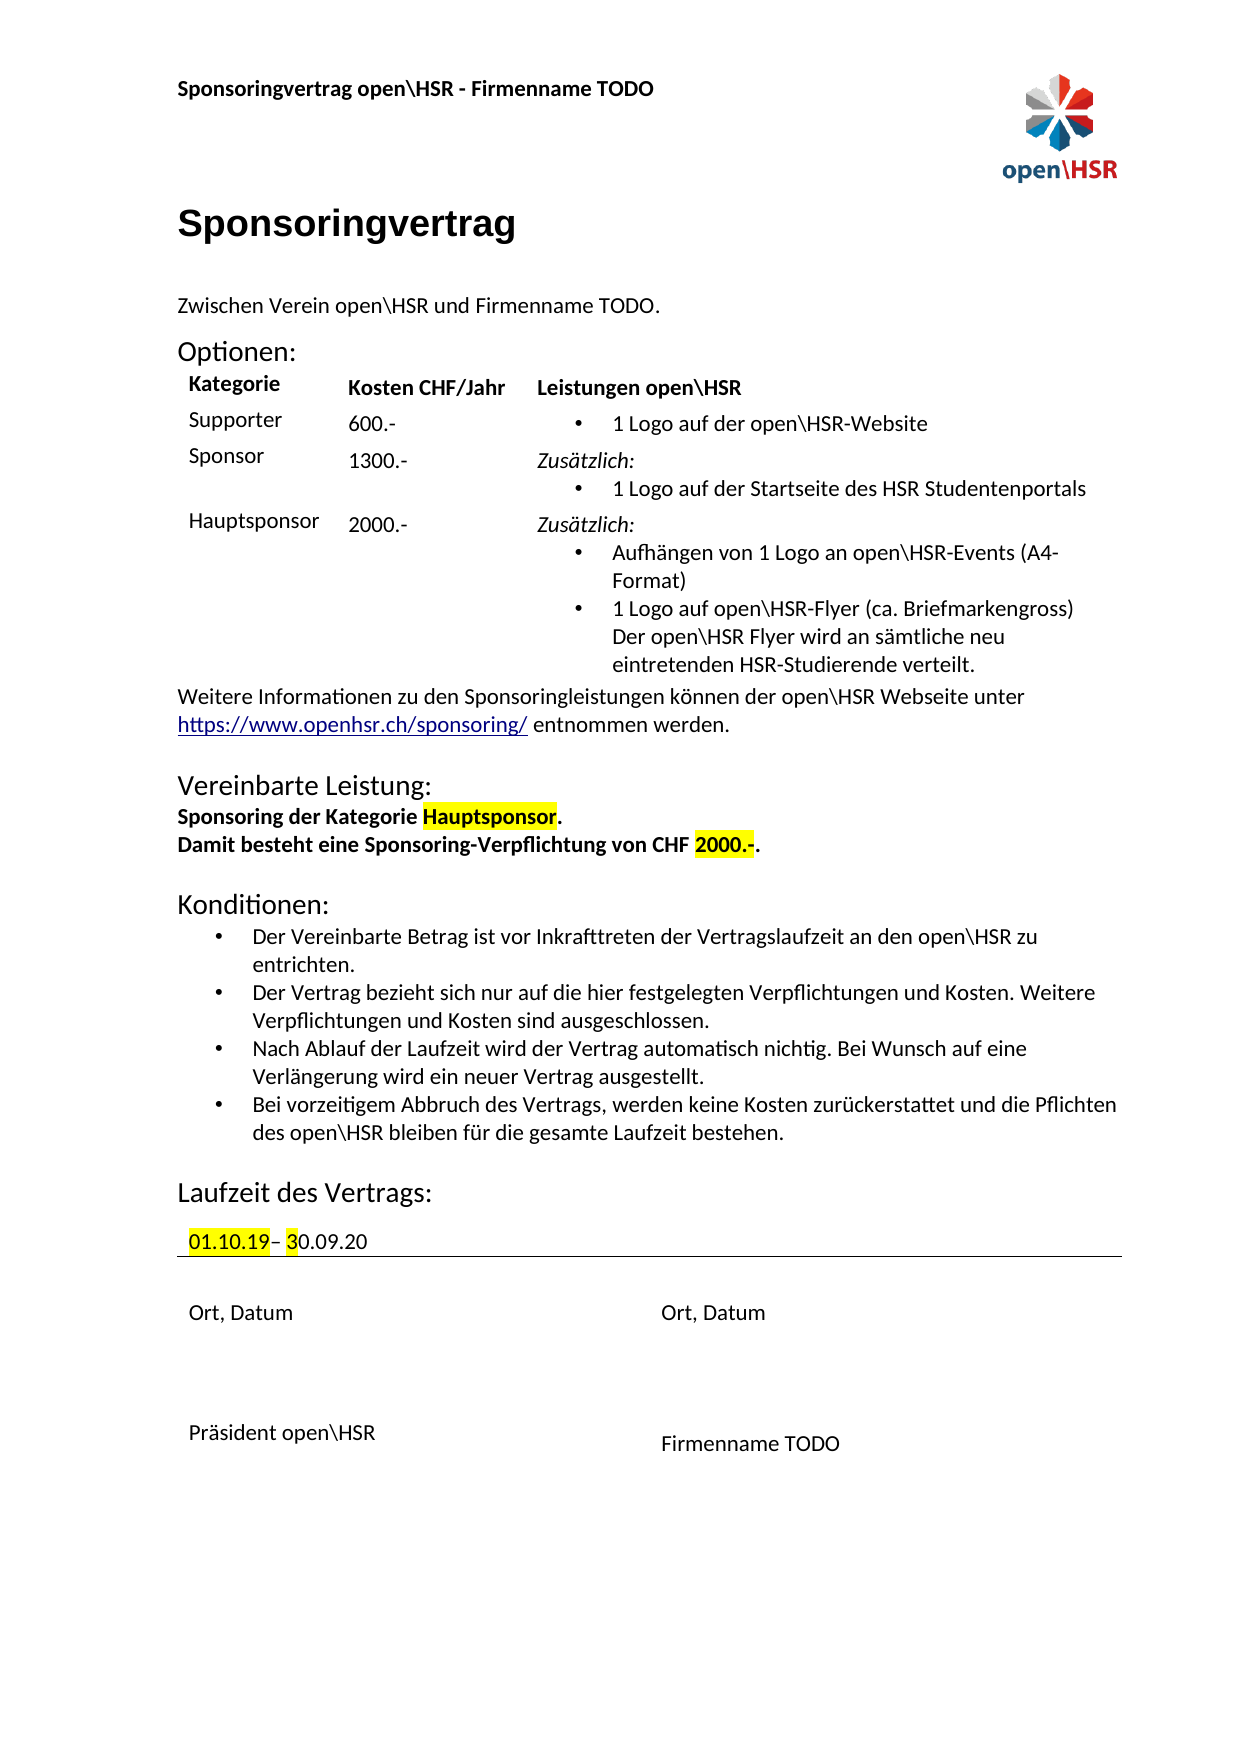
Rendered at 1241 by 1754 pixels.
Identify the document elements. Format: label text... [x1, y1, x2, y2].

list Sponsoring der Kategorie Hauptsponsor. [177, 802, 1122, 830]
list Laufzeit des Vertrags: [177, 1174, 1122, 1210]
table_cell 600.- [337, 405, 526, 442]
list Konditionen: [177, 886, 1122, 922]
text Zwischen Verein open\HSR und Firmenname TODO. [177, 291, 1122, 319]
table_header Kosten CHF/Jahr [337, 369, 526, 405]
table_header Ort, Datum [650, 1299, 1122, 1418]
table_cell 1300.- [337, 442, 526, 506]
list Nach Ablauf der Laufzeit wird der Vertrag automatisch nichtig. Bei Wunsch auf eine Verlängerung wird ein neuer Vertrag ausgestellt. [215, 1034, 1122, 1090]
table_cell Firmenname TODO [650, 1418, 1122, 1530]
table_cell 1 Logo auf der open\HSR-Website [526, 405, 1122, 442]
list Weitere Informationen zu den Sponsoringleistungen können der open\HSR Webseite unter https://www.openhsr.ch/sponsoring/ entnommen werden. [177, 682, 1122, 738]
table_cell Hauptsponsor [177, 506, 337, 682]
list Damit besteht eine Sponsoring-Verpflichtung von CHF 2000.-. [177, 830, 1122, 858]
table_header Leistungen open\HSR [526, 369, 1122, 405]
list Der Vertrag bezieht sich nur auf die hier festgelegten Verpflichtungen und Kosten. Weitere Verpflichtungen und Kosten sind ausgeschlossen. [215, 978, 1122, 1034]
list Der Vereinbarte Betrag ist vor Inkrafttreten der Vertragslaufzeit an den open\HSR zu entrichten. [215, 922, 1122, 978]
list Bei vorzeitigem Abbruch des Vertrags, werden keine Kosten zurückerstattet und die Pflichten des open\HSR bleiben für die gesamte Laufzeit bestehen. [215, 1090, 1122, 1146]
table_cell Zusätzlich: 1 Logo auf der Startseite des HSR Studentenportals [526, 442, 1122, 506]
subtitle Sponsoringvertrag [177, 201, 1122, 244]
table_header Kategorie [177, 369, 337, 405]
picture [1001, 71, 1118, 185]
table_header 01.10.19– 30.09.20 [177, 1228, 1122, 1256]
table_cell Zusätzlich: Aufhängen von 1 Logo an open\HSR-Events (A4-Format) 1 Logo auf open\HSR-Flyer (ca. Briefmarkengross) Der open\HSR Flyer wird an sämtliche neu eintretenden HSR-Studierende verteilt. [526, 506, 1122, 682]
list Vereinbarte Leistung: [177, 767, 1122, 802]
table_cell 2000.- [337, 506, 526, 682]
table_cell Präsident open\HSR [177, 1418, 650, 1530]
text Optionen: [177, 333, 1122, 369]
table_header Ort, Datum [177, 1299, 650, 1418]
table_cell Supporter [177, 405, 337, 442]
table_cell Sponsor [177, 442, 337, 506]
